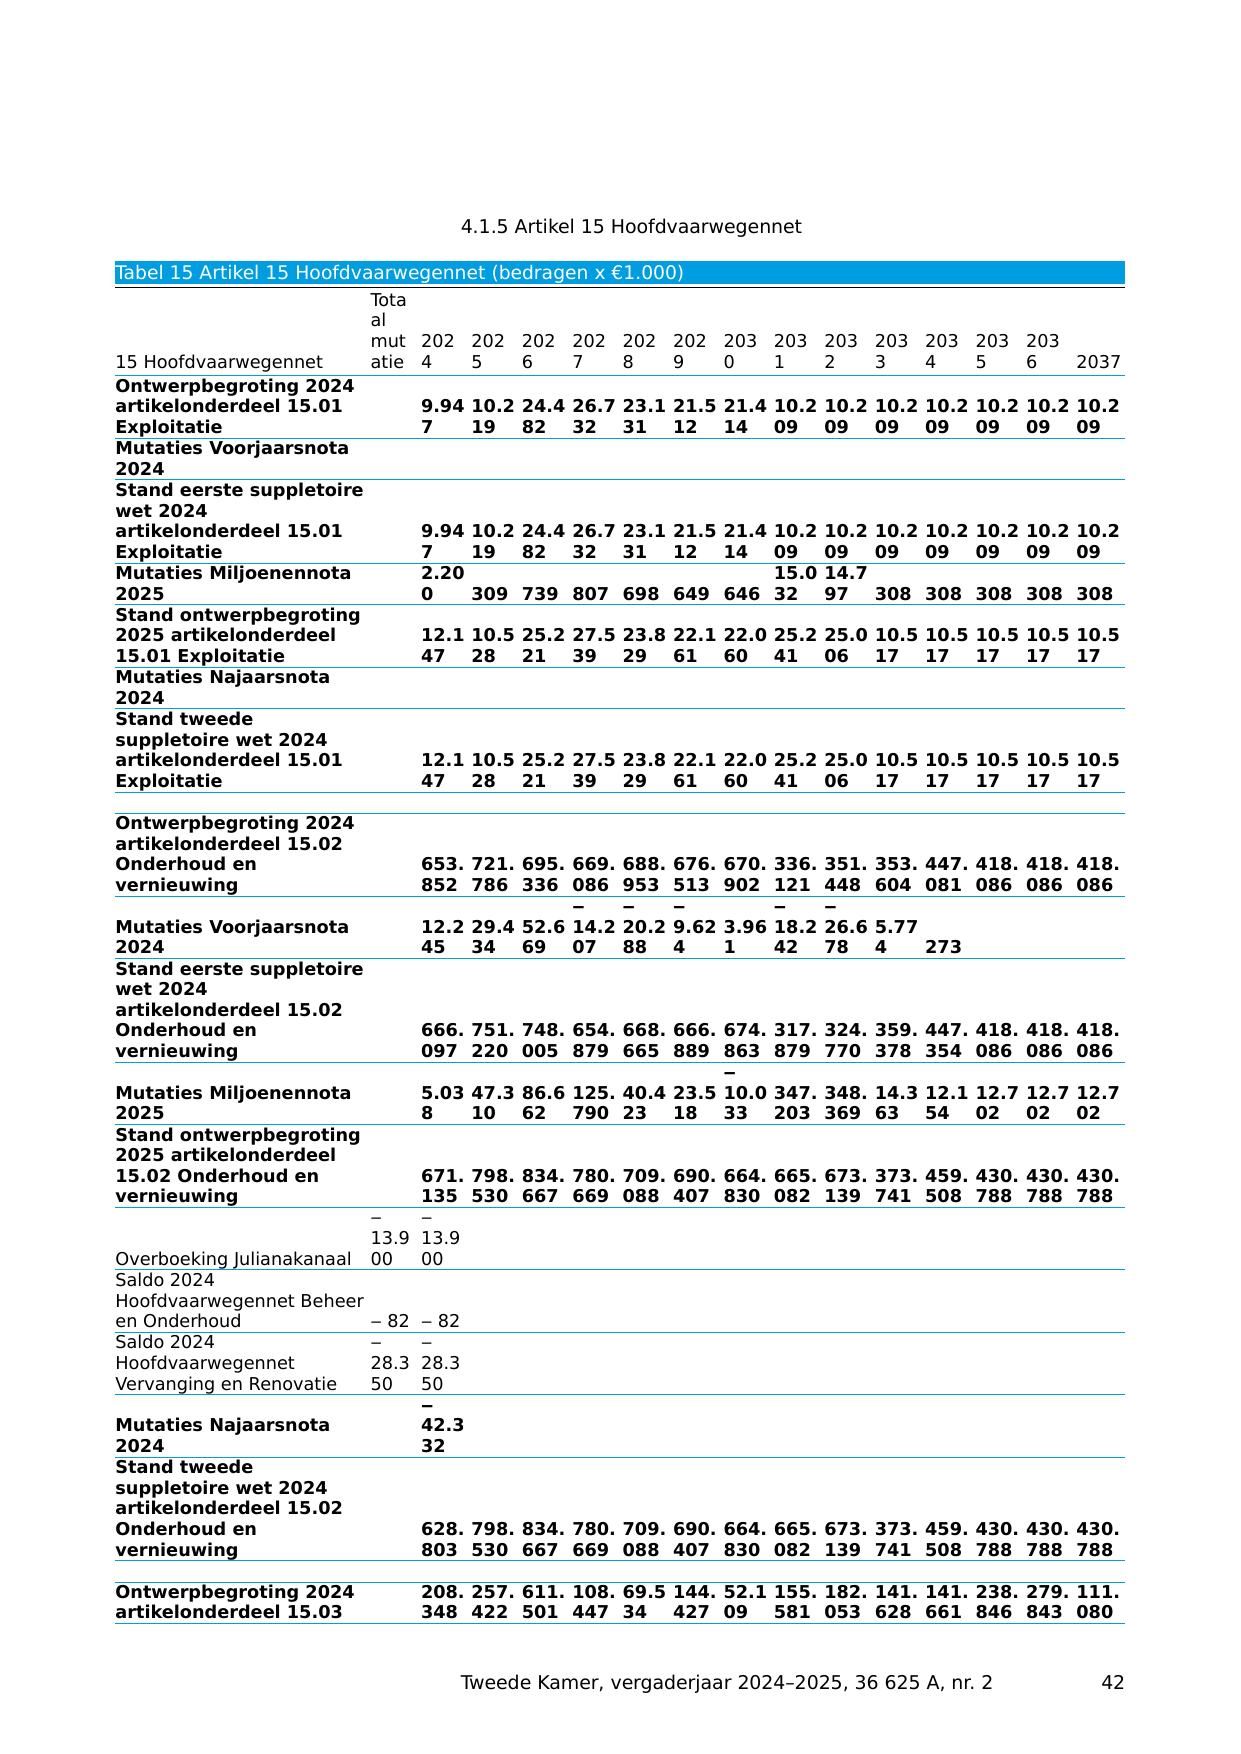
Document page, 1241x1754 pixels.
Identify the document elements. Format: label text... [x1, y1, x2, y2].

table_cell 111.080 [1073, 1583, 1125, 1623]
table_cell 26.732 [569, 480, 619, 562]
table_cell 308 [973, 564, 1023, 604]
table_cell 673.139 [821, 1458, 872, 1560]
table_cell 47.310 [468, 1063, 519, 1124]
table_cell [620, 793, 670, 812]
table_cell 12.154 [922, 1063, 972, 1124]
table_cell 10.209 [1073, 480, 1125, 562]
table_cell ‒ 10.033 [720, 1063, 771, 1124]
table_cell Stand tweede suppletoire wet 2024 artikelonderdeel 15.01 Exploitatie [115, 709, 367, 791]
table_cell [418, 793, 468, 812]
table_cell [771, 1270, 821, 1332]
table_cell [519, 668, 569, 708]
table_cell [922, 1561, 972, 1581]
table_cell [720, 439, 771, 479]
table_cell [368, 480, 418, 562]
table_cell 21.512 [670, 376, 720, 438]
table_cell 668.665 [620, 959, 670, 1062]
table_cell 25.221 [519, 709, 569, 791]
table_cell [973, 668, 1023, 708]
table_cell [973, 793, 1023, 812]
table_cell [821, 1208, 872, 1269]
table_cell 670.902 [720, 814, 771, 896]
table_cell 10.219 [468, 480, 519, 562]
table_cell 25.241 [771, 605, 821, 667]
table_cell [1073, 1333, 1125, 1394]
table_cell [368, 1458, 418, 1560]
table_cell [569, 439, 619, 479]
table_cell [569, 1270, 619, 1332]
table_cell 22.060 [720, 709, 771, 791]
table_cell 279.843 [1023, 1583, 1073, 1623]
table_cell [115, 793, 367, 812]
table_cell 418.086 [1023, 959, 1073, 1062]
table_cell 10.517 [922, 709, 972, 791]
table_cell 23.131 [620, 480, 670, 562]
table_cell [519, 1270, 569, 1332]
table_cell Mutaties Voorjaarsnota 2024 [115, 439, 367, 479]
table_cell ‒ 28.350 [368, 1333, 418, 1394]
table_cell [821, 1561, 872, 1581]
table_cell 336.121 [771, 814, 821, 896]
table_cell 10.209 [922, 480, 972, 562]
table_cell 10.209 [1023, 480, 1073, 562]
table_cell Mutaties Miljoenennota 2025 [115, 1063, 367, 1124]
table_cell 22.161 [670, 709, 720, 791]
table_cell 5.038 [418, 1063, 468, 1124]
table_cell 10.517 [1023, 605, 1073, 667]
table_cell [418, 439, 468, 479]
table_cell 21.512 [670, 480, 720, 562]
table_cell 695.336 [519, 814, 569, 896]
table_cell 666.889 [670, 959, 720, 1062]
table_cell [872, 668, 922, 708]
table_cell 418.086 [1073, 814, 1125, 896]
table_cell 10.209 [922, 376, 972, 438]
table_cell 10.209 [872, 376, 922, 438]
table_cell 653.852 [418, 814, 468, 896]
table_cell 669.086 [569, 814, 619, 896]
table_cell [620, 1561, 670, 1581]
table_cell ‒ 13.900 [368, 1208, 418, 1269]
table_cell [720, 793, 771, 812]
table_cell 182.053 [821, 1583, 872, 1623]
table_cell [468, 668, 519, 708]
table_cell 751.220 [468, 959, 519, 1062]
table_cell [368, 709, 418, 791]
table_cell 10.209 [872, 480, 922, 562]
table_cell [1073, 897, 1125, 958]
table_cell 10.517 [973, 709, 1023, 791]
table_cell [519, 439, 569, 479]
table_cell [720, 1208, 771, 1269]
table_cell [1023, 1561, 1073, 1581]
table_cell 353.604 [872, 814, 922, 896]
table_cell 834.667 [519, 1125, 569, 1207]
table_cell [872, 439, 922, 479]
table_cell 52.109 [720, 1583, 771, 1623]
table_cell 430.788 [1023, 1458, 1073, 1560]
table_cell 10.528 [468, 605, 519, 667]
table_cell [368, 793, 418, 812]
table_cell 2.200 [418, 564, 468, 604]
table_cell 807 [569, 564, 619, 604]
table_cell 2033 [872, 288, 922, 375]
table_cell 155.581 [771, 1583, 821, 1623]
table_cell [368, 814, 418, 896]
table_cell [922, 668, 972, 708]
table_cell [418, 1561, 468, 1581]
table_cell ‒ 20.288 [620, 897, 670, 958]
table_cell ‒ 18.242 [771, 897, 821, 958]
table_cell [1023, 1333, 1073, 1394]
table_cell 2035 [973, 288, 1023, 375]
table_cell [872, 1561, 922, 1581]
table_cell [973, 1561, 1023, 1581]
table_cell 2034 [922, 288, 972, 375]
table_cell [670, 793, 720, 812]
table_cell 21.414 [720, 480, 771, 562]
table_cell [368, 1583, 418, 1623]
table_cell [973, 1395, 1023, 1457]
table_cell 2030 [720, 288, 771, 375]
table_cell Overboeking Julianakanaal [115, 1208, 367, 1269]
table_cell [519, 1208, 569, 1269]
table_cell [368, 1395, 418, 1457]
table_cell 676.513 [670, 814, 720, 896]
table_cell [519, 1333, 569, 1394]
table_cell 9.947 [418, 480, 468, 562]
table_cell 649 [670, 564, 720, 604]
table_cell 10.517 [973, 605, 1023, 667]
table_cell [821, 1333, 872, 1394]
table_cell 2028 [620, 288, 670, 375]
table_cell [368, 439, 418, 479]
table_cell [1073, 1208, 1125, 1269]
table_cell [821, 668, 872, 708]
table_cell [670, 1333, 720, 1394]
table_cell 418.086 [1023, 814, 1073, 896]
table_cell 628.803 [418, 1458, 468, 1560]
table_cell [115, 1561, 367, 1581]
table_cell 10.209 [821, 480, 872, 562]
table_cell [1073, 1561, 1125, 1581]
table_cell [569, 1395, 619, 1457]
table_cell 780.669 [569, 1458, 619, 1560]
table_cell 674.863 [720, 959, 771, 1062]
table_cell 698 [620, 564, 670, 604]
table_cell [922, 439, 972, 479]
table_cell 69.534 [620, 1583, 670, 1623]
table_cell ‒ 82 [418, 1270, 468, 1332]
table_cell 459.508 [922, 1125, 972, 1207]
table_cell [771, 793, 821, 812]
table_cell 10.209 [1023, 376, 1073, 438]
table_cell 2036 [1023, 288, 1073, 375]
table_cell [368, 1063, 418, 1124]
table_cell Mutaties Najaarsnota 2024 [115, 668, 367, 708]
table_cell [368, 1561, 418, 1581]
table_cell Ontwerpbegroting 2024 artikelonderdeel 15.01 Exploitatie [115, 376, 367, 438]
table_cell [821, 1395, 872, 1457]
table_cell [922, 1333, 972, 1394]
table_cell Stand tweede suppletoire wet 2024 artikelonderdeel 15.02 Onderhoud en vernieuwing [115, 1458, 367, 1560]
table_cell [569, 1333, 619, 1394]
table_cell 12.702 [1023, 1063, 1073, 1124]
table_cell Stand eerste suppletoire wet 2024 artikelonderdeel 15.01 Exploitatie [115, 480, 367, 562]
table_cell 86.662 [519, 1063, 569, 1124]
table_cell 308 [1073, 564, 1125, 604]
table_cell 15 Hoofdvaarwegennet [115, 288, 367, 375]
table_cell [1023, 1208, 1073, 1269]
table_cell 10.517 [1073, 709, 1125, 791]
table_cell [519, 1561, 569, 1581]
table_cell [519, 1395, 569, 1457]
table_cell 12.147 [418, 605, 468, 667]
table_cell 10.517 [1023, 709, 1073, 791]
table_cell [368, 564, 418, 604]
table_cell [670, 1208, 720, 1269]
table_cell [821, 439, 872, 479]
table_cell [670, 668, 720, 708]
table_cell 23.829 [620, 605, 670, 667]
table_cell 430.788 [1073, 1458, 1125, 1560]
table_cell 430.788 [973, 1125, 1023, 1207]
table_cell 52.669 [519, 897, 569, 958]
table_cell [872, 1395, 922, 1457]
table_cell 12.147 [418, 709, 468, 791]
table_cell [1023, 897, 1073, 958]
table_cell 25.241 [771, 709, 821, 791]
table_cell 27.539 [569, 709, 619, 791]
table_cell 373.741 [872, 1458, 922, 1560]
table_cell 671.135 [418, 1125, 468, 1207]
table_cell [1023, 439, 1073, 479]
table_cell 27.539 [569, 605, 619, 667]
table_cell 10.517 [872, 605, 922, 667]
table_cell 22.060 [720, 605, 771, 667]
table_cell 418.086 [973, 814, 1023, 896]
table_cell ‒ 28.350 [418, 1333, 468, 1394]
table_cell [973, 439, 1023, 479]
table_cell 780.669 [569, 1125, 619, 1207]
table_cell 2024 [418, 288, 468, 375]
table_cell 418.086 [973, 959, 1023, 1062]
table_cell ‒ 9.624 [670, 897, 720, 958]
table_cell 834.667 [519, 1458, 569, 1560]
table_cell 25.006 [821, 709, 872, 791]
table_cell 348.369 [821, 1063, 872, 1124]
table_cell [468, 1270, 519, 1332]
table_cell [1023, 1270, 1073, 1332]
table_cell 447.081 [922, 814, 972, 896]
table_cell [1073, 793, 1125, 812]
table_cell [973, 897, 1023, 958]
table_cell 24.482 [519, 480, 569, 562]
table_cell [771, 439, 821, 479]
table_cell 351.448 [821, 814, 872, 896]
table_cell [771, 1395, 821, 1457]
table_cell 665.082 [771, 1125, 821, 1207]
table_cell 208.348 [418, 1583, 468, 1623]
table_cell 798.530 [468, 1125, 519, 1207]
table_cell 709.088 [620, 1458, 670, 1560]
table_cell 273 [922, 897, 972, 958]
table_cell 23.829 [620, 709, 670, 791]
table_cell 12.702 [1073, 1063, 1125, 1124]
table_cell [1023, 1395, 1073, 1457]
table_cell 308 [1023, 564, 1073, 604]
table_cell [468, 1333, 519, 1394]
table_cell [468, 1561, 519, 1581]
table_cell [620, 1395, 670, 1457]
table_cell [720, 1270, 771, 1332]
table_cell 10.209 [973, 376, 1023, 438]
table_cell [468, 1208, 519, 1269]
table_cell 317.879 [771, 959, 821, 1062]
table_cell [821, 1270, 872, 1332]
table_cell [1073, 1395, 1125, 1457]
table_cell 459.508 [922, 1458, 972, 1560]
table_cell [569, 1561, 619, 1581]
table_cell ‒ 14.207 [569, 897, 619, 958]
table_cell 709.088 [620, 1125, 670, 1207]
table_cell 654.879 [569, 959, 619, 1062]
table_cell Stand ontwerpbegroting 2025 artikelonderdeel 15.02 Onderhoud en vernieuwing [115, 1125, 367, 1207]
table_cell 10.209 [973, 480, 1023, 562]
table_cell 2031 [771, 288, 821, 375]
table_cell Totaal mutatie [368, 288, 418, 375]
table_cell 690.407 [670, 1125, 720, 1207]
table_cell [620, 668, 670, 708]
table_cell ‒ 26.678 [821, 897, 872, 958]
table_cell Mutaties Voorjaarsnota 2024 [115, 897, 367, 958]
table_cell 29.434 [468, 897, 519, 958]
table_cell 430.788 [973, 1458, 1023, 1560]
table_cell [468, 439, 519, 479]
table_cell [872, 1208, 922, 1269]
table_cell 25.221 [519, 605, 569, 667]
table_cell [1023, 793, 1073, 812]
table_cell 141.661 [922, 1583, 972, 1623]
table_cell 24.482 [519, 376, 569, 438]
table_cell [569, 668, 619, 708]
table_cell [368, 1125, 418, 1207]
table_cell 430.788 [1023, 1125, 1073, 1207]
table_cell [771, 668, 821, 708]
table_cell [468, 793, 519, 812]
table_cell 664.830 [720, 1458, 771, 1560]
table_cell [368, 959, 418, 1062]
table_cell [720, 668, 771, 708]
table_cell [670, 1561, 720, 1581]
table_cell [922, 1270, 972, 1332]
table_cell [771, 1561, 821, 1581]
table_cell 22.161 [670, 605, 720, 667]
table_cell 688.953 [620, 814, 670, 896]
table_cell [973, 1333, 1023, 1394]
table_cell [771, 1208, 821, 1269]
table_cell 2032 [821, 288, 872, 375]
table_cell [620, 439, 670, 479]
table_cell [973, 1208, 1023, 1269]
table_cell 611.501 [519, 1583, 569, 1623]
table_cell [922, 1208, 972, 1269]
table_cell 10.219 [468, 376, 519, 438]
table_cell [922, 1395, 972, 1457]
table_cell 5.774 [872, 897, 922, 958]
table_cell [418, 668, 468, 708]
table_cell [368, 668, 418, 708]
table_cell 10.209 [821, 376, 872, 438]
table_cell 21.414 [720, 376, 771, 438]
table_cell [620, 1208, 670, 1269]
table_cell [1023, 668, 1073, 708]
table_cell [368, 897, 418, 958]
table_cell 430.788 [1073, 1125, 1125, 1207]
table_cell ‒ 82 [368, 1270, 418, 1332]
table_cell 2025 [468, 288, 519, 375]
table_cell 108.447 [569, 1583, 619, 1623]
table_cell Ontwerpbegroting 2024 artikelonderdeel 15.03 [115, 1583, 367, 1623]
table_cell Stand eerste suppletoire wet 2024 artikelonderdeel 15.02 Onderhoud en vernieuwing [115, 959, 367, 1062]
table_cell [368, 376, 418, 438]
table_cell [922, 793, 972, 812]
table_cell 10.517 [922, 605, 972, 667]
table_cell 798.530 [468, 1458, 519, 1560]
table_cell Mutaties Najaarsnota 2024 [115, 1395, 367, 1457]
table_cell [1073, 668, 1125, 708]
table_cell 23.131 [620, 376, 670, 438]
table_cell 10.517 [872, 709, 922, 791]
table_cell [670, 1395, 720, 1457]
table_cell [670, 1270, 720, 1332]
table_cell ‒ 42.332 [418, 1395, 468, 1457]
table_cell [872, 1270, 922, 1332]
table_cell 324.770 [821, 959, 872, 1062]
table_cell [771, 1333, 821, 1394]
table_cell 238.846 [973, 1583, 1023, 1623]
table_cell Ontwerpbegroting 2024 artikelonderdeel 15.02 Onderhoud en vernieuwing [115, 814, 367, 896]
table_cell [569, 793, 619, 812]
table_cell 748.005 [519, 959, 569, 1062]
table_cell 10.517 [1073, 605, 1125, 667]
table_cell 10.528 [468, 709, 519, 791]
table_cell 447.354 [922, 959, 972, 1062]
table_cell [620, 1333, 670, 1394]
table_cell 9.947 [418, 376, 468, 438]
table_cell 664.830 [720, 1125, 771, 1207]
table_cell [1073, 439, 1125, 479]
table_cell 308 [872, 564, 922, 604]
table_cell 15.032 [771, 564, 821, 604]
table_cell [720, 1333, 771, 1394]
table_cell 125.790 [569, 1063, 619, 1124]
table_cell 14.363 [872, 1063, 922, 1124]
table_cell 418.086 [1073, 959, 1125, 1062]
table_cell 26.732 [569, 376, 619, 438]
table_cell 665.082 [771, 1458, 821, 1560]
table_cell 141.628 [872, 1583, 922, 1623]
table_cell 23.518 [670, 1063, 720, 1124]
table_cell [720, 1395, 771, 1457]
table_cell [670, 439, 720, 479]
table_cell 2026 [519, 288, 569, 375]
table_cell 2029 [670, 288, 720, 375]
table_cell 347.203 [771, 1063, 821, 1124]
table_cell 646 [720, 564, 771, 604]
table_cell 666.097 [418, 959, 468, 1062]
table_cell [872, 1333, 922, 1394]
table_cell [872, 793, 922, 812]
table_cell 373.741 [872, 1125, 922, 1207]
table_cell Mutaties Miljoenennota 2025 [115, 564, 367, 604]
table_cell [973, 1270, 1023, 1332]
table_cell 10.209 [771, 480, 821, 562]
table_cell ‒ 13.900 [418, 1208, 468, 1269]
table_cell 10.209 [1073, 376, 1125, 438]
table_cell 721.786 [468, 814, 519, 896]
table_cell 257.422 [468, 1583, 519, 1623]
table_cell 144.427 [670, 1583, 720, 1623]
table_cell 10.209 [771, 376, 821, 438]
table_cell 12.702 [973, 1063, 1023, 1124]
table_cell 2037 [1073, 288, 1125, 375]
table_cell 359.378 [872, 959, 922, 1062]
table_cell [519, 793, 569, 812]
table_cell [368, 605, 418, 667]
table_cell [468, 1395, 519, 1457]
table_cell [569, 1208, 619, 1269]
table_cell 3.961 [720, 897, 771, 958]
table_cell 12.245 [418, 897, 468, 958]
table_cell 14.797 [821, 564, 872, 604]
table_cell [821, 793, 872, 812]
table_cell 309 [468, 564, 519, 604]
table_cell [620, 1270, 670, 1332]
table_cell 739 [519, 564, 569, 604]
table_cell Stand ontwerpbegroting 2025 artikelonderdeel 15.01 Exploitatie [115, 605, 367, 667]
table_cell 673.139 [821, 1125, 872, 1207]
table_cell Saldo 2024 Hoofdvaarwegennet Vervanging en Renovatie [115, 1333, 367, 1394]
table_cell [1073, 1270, 1125, 1332]
table_cell [720, 1561, 771, 1581]
table_cell 25.006 [821, 605, 872, 667]
table_cell 40.423 [620, 1063, 670, 1124]
table_cell 2027 [569, 288, 619, 375]
table_cell Saldo 2024 Hoofdvaarwegennet Beheer en Onderhoud [115, 1270, 367, 1332]
table_cell 308 [922, 564, 972, 604]
table_cell 690.407 [670, 1458, 720, 1560]
title 4.1.5 Artikel 15 Hoofdvaarwegennet [461, 216, 1125, 238]
